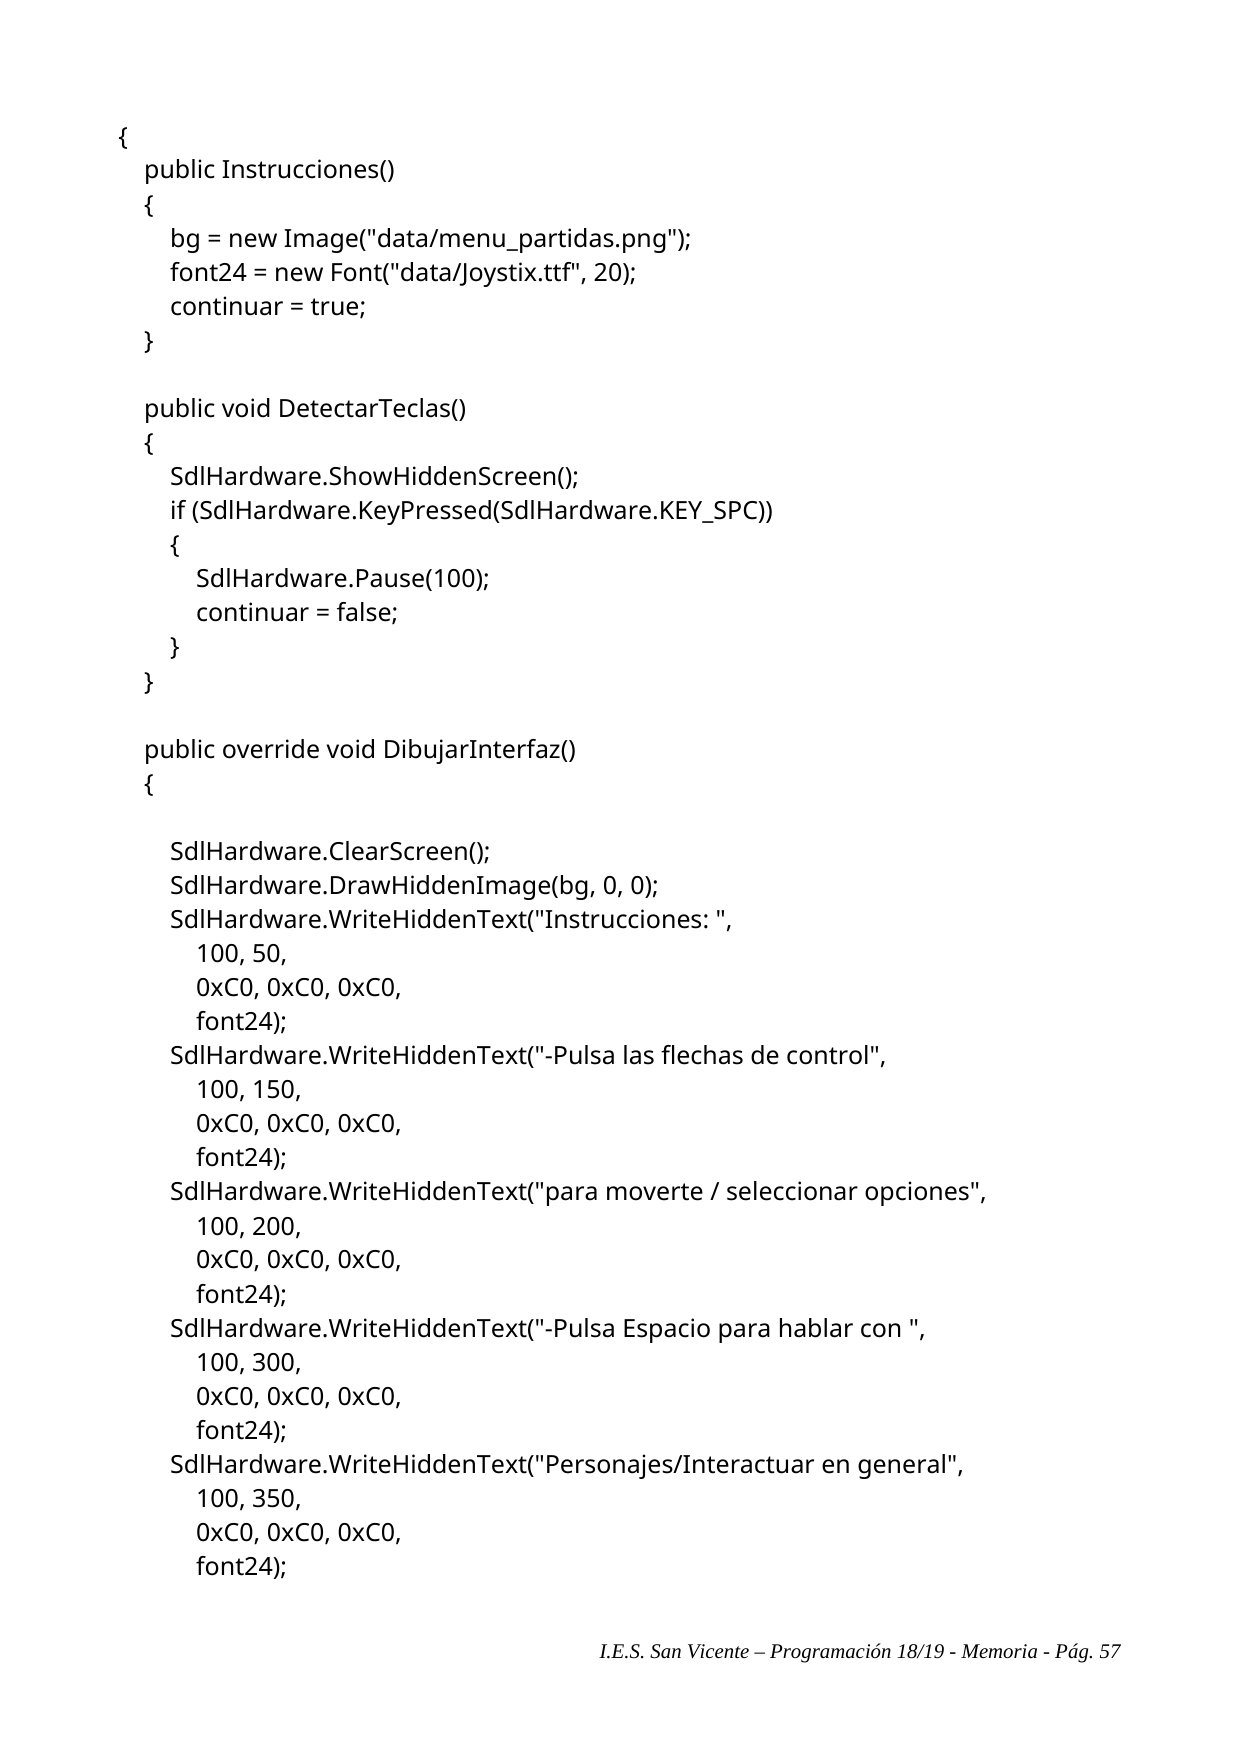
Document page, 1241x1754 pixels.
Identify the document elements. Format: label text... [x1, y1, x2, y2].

text font24); [118, 1549, 1122, 1583]
text } [118, 663, 1122, 697]
text 0xC0, 0xC0, 0xC0, [118, 1378, 1122, 1412]
text { [118, 527, 1122, 561]
text { [118, 765, 1122, 799]
text SdlHardware.WriteHiddenText("para moverte / seleccionar opciones", [118, 1174, 1122, 1208]
text font24); [118, 1140, 1122, 1174]
text SdlHardware.WriteHiddenText("-Pulsa las flechas de control", [118, 1038, 1122, 1072]
text bg = new Image("data/menu_partidas.png"); [118, 220, 1122, 254]
text font24); [118, 1004, 1122, 1038]
text { [118, 425, 1122, 459]
text SdlHardware.Pause(100); [118, 561, 1122, 595]
text 0xC0, 0xC0, 0xC0, [118, 970, 1122, 1004]
text continuar = false; [118, 595, 1122, 629]
text SdlHardware.WriteHiddenText("-Pulsa Espacio para hablar con ", [118, 1310, 1122, 1344]
text 0xC0, 0xC0, 0xC0, [118, 1106, 1122, 1140]
text 100, 300, [118, 1344, 1122, 1378]
text 100, 200, [118, 1208, 1122, 1242]
text font24 = new Font("data/Joystix.ttf", 20); [118, 254, 1122, 288]
text { [118, 118, 1122, 152]
text { [118, 186, 1122, 220]
text font24); [118, 1276, 1122, 1310]
text 0xC0, 0xC0, 0xC0, [118, 1242, 1122, 1276]
text 100, 150, [118, 1072, 1122, 1106]
text } [118, 629, 1122, 663]
text if (SdlHardware.KeyPressed(SdlHardware.KEY_SPC)) [118, 493, 1122, 527]
text public override void DibujarInterfaz() [118, 731, 1122, 765]
text public Instrucciones() [118, 152, 1122, 186]
text SdlHardware.ClearScreen(); [118, 833, 1122, 867]
text SdlHardware.ShowHiddenScreen(); [118, 459, 1122, 493]
text SdlHardware.DrawHiddenImage(bg, 0, 0); [118, 867, 1122, 902]
text SdlHardware.WriteHiddenText("Instrucciones: ", [118, 902, 1122, 936]
text 0xC0, 0xC0, 0xC0, [118, 1515, 1122, 1549]
text font24); [118, 1412, 1122, 1447]
text public void DetectarTeclas() [118, 391, 1122, 425]
text 100, 50, [118, 936, 1122, 970]
text 100, 350, [118, 1481, 1122, 1515]
text continuar = true; [118, 288, 1122, 322]
text } [118, 322, 1122, 357]
text SdlHardware.WriteHiddenText("Personajes/Interactuar en general", [118, 1447, 1122, 1481]
